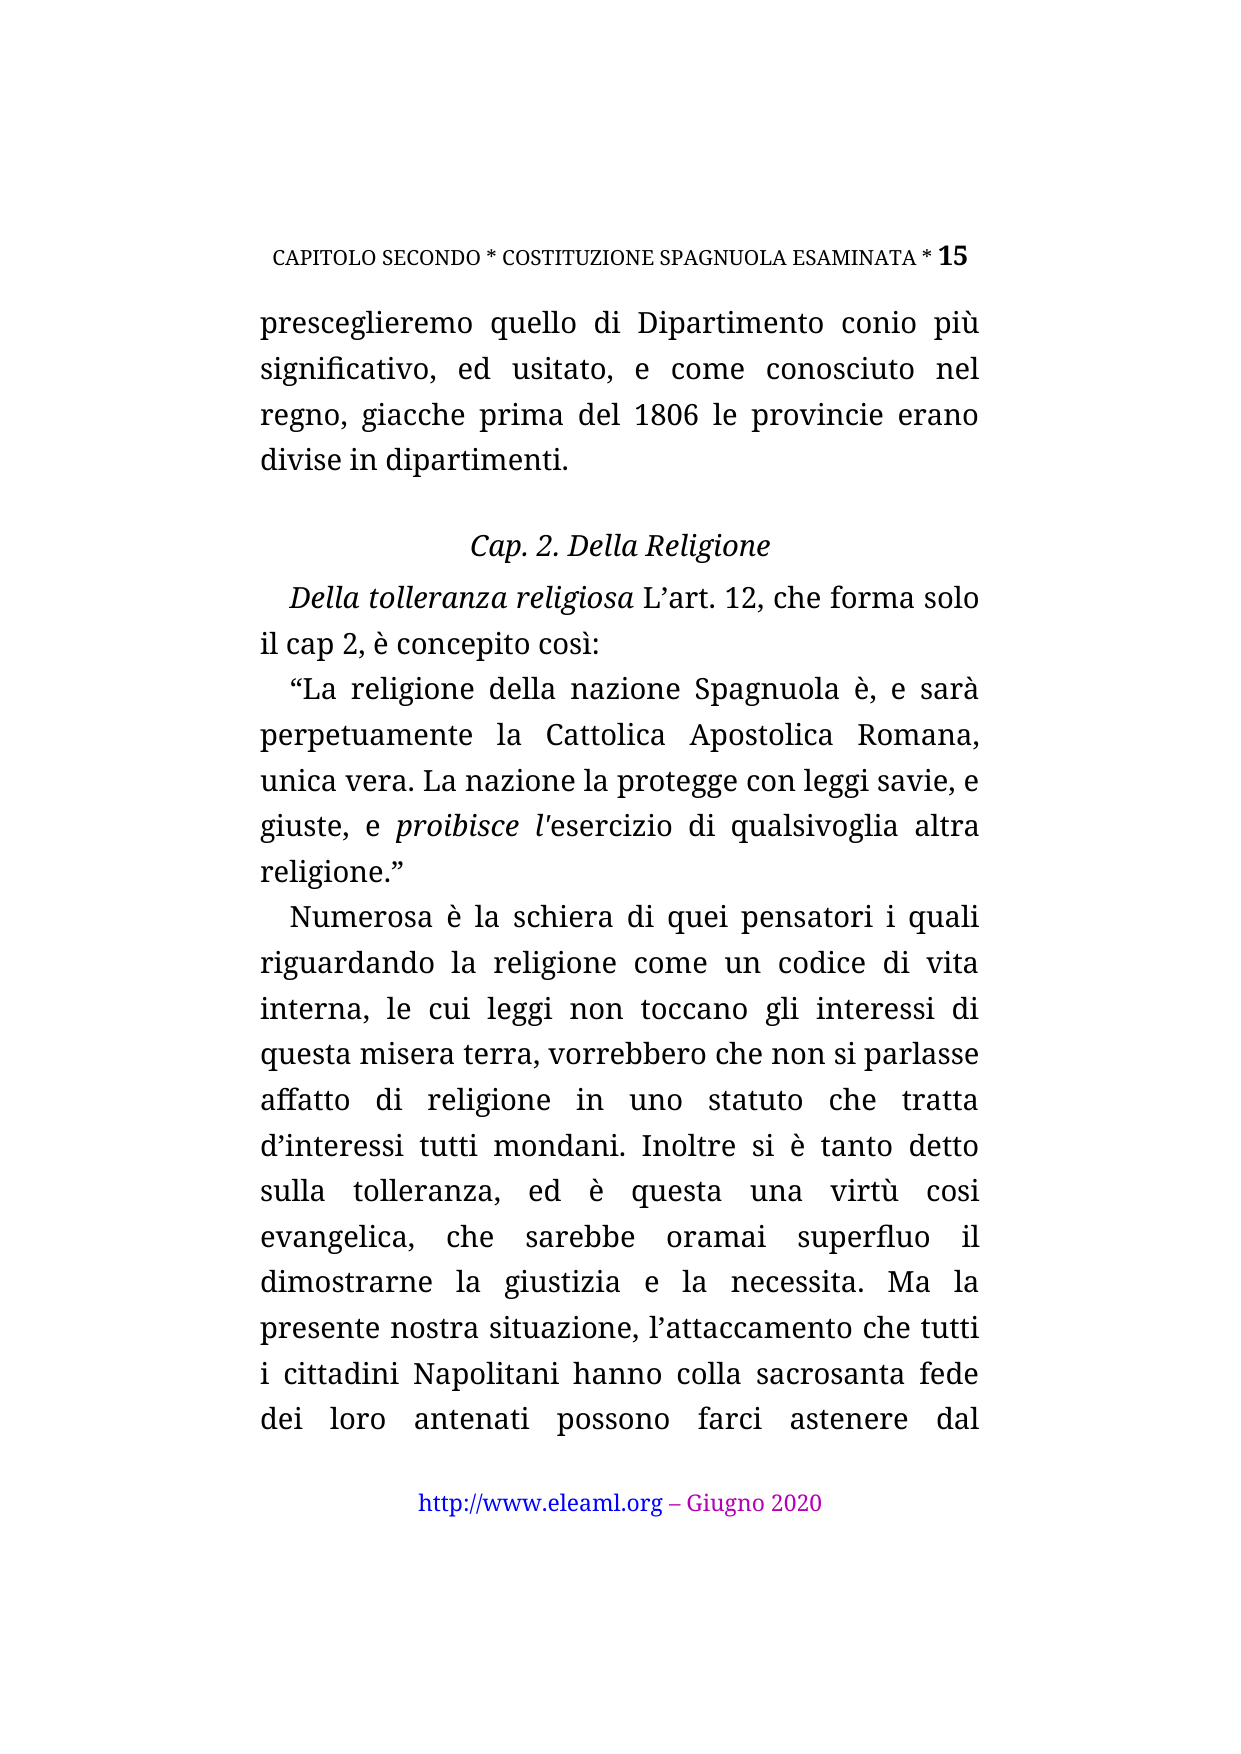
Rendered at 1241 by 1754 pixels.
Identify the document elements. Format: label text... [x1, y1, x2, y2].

text Della tolleranza religiosa L’art. 12, che forma solo il cap 2, è concepito così: [260, 577, 980, 663]
text “La religione della nazione Spagnuola è, e sarà perpetuamente la Cattolica Apostolica Romana, unica vera. La nazione la protegge con leggi savie, e giuste, e proibisce l'esercizio di qualsivoglia altra religione.” [260, 669, 980, 891]
subtitle Cap. 2. Della Religione [260, 525, 980, 565]
text presceglieremo quello di Dipartimento conio più significativo, ed usitato, e come conosciuto nel regno, giacche prima del 1806 le provincie erano divise in dipartimenti. [260, 303, 980, 479]
text Numerosa è la schiera di quei pensatori i quali riguardando la religione come un codice di vita interna, le cui leggi non toccano gli interessi di questa misera terra, vorrebbero che non si parlasse affatto di religione in uno statuto che tratta d’interessi tutti mondani. Inoltre si è tanto detto sulla tolleranza, ed è questa una virtù cosi evangelica, che sarebbe oramai superfluo il dimostrarne la giustizia e la necessita. Ma la presente nostra situazione, l’attaccamento che tutti i cittadini Napolitani hanno colla sacrosanta fede dei loro antenati possono farci astenere dal [260, 897, 980, 1438]
